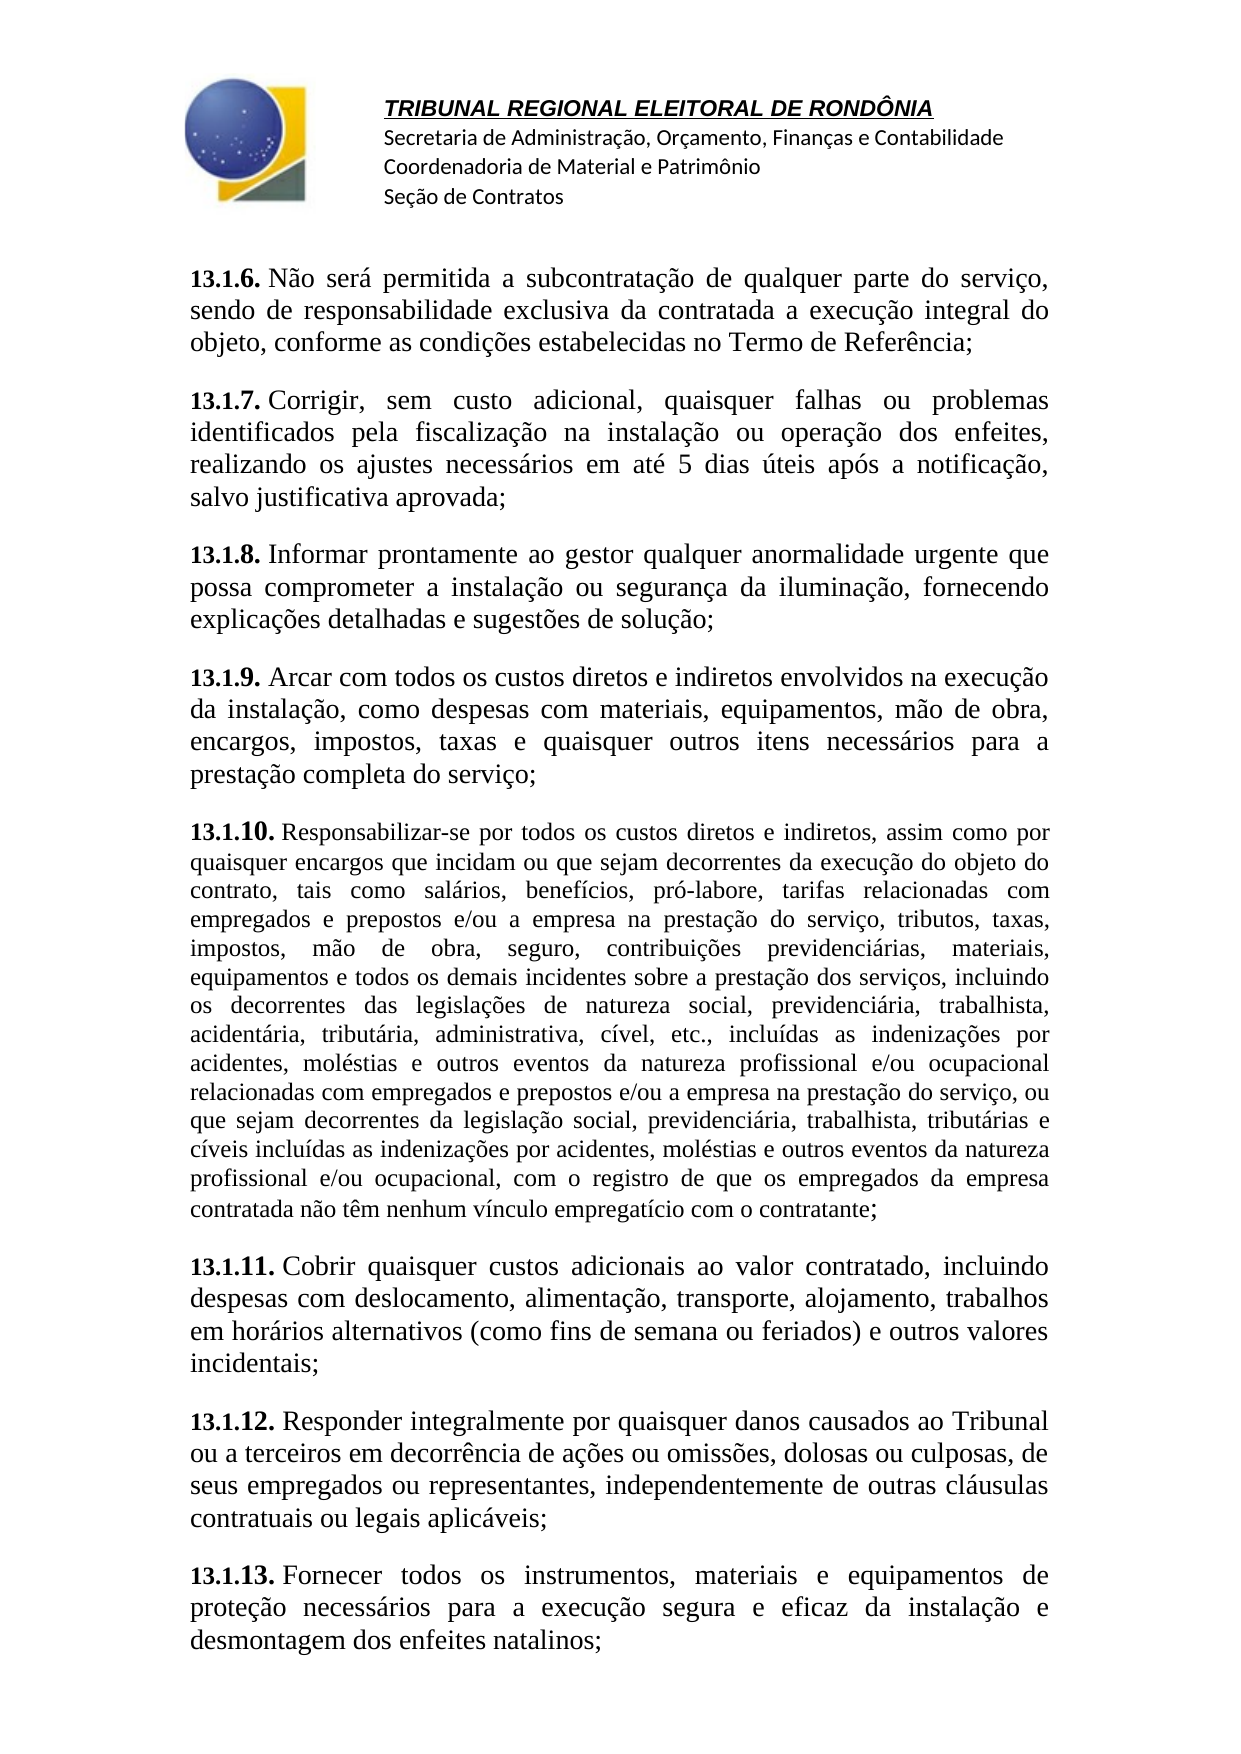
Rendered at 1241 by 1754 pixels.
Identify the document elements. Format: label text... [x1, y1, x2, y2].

text 13.1.11. Cobrir quaisquer custos adicionais ao valor contratado, incluindo despesas com deslocamento, alimentação, transporte, alojamento, trabalhos em horários alternativos (como fins de semana ou feriados) e outros valores incidentais; [190, 1249, 1051, 1378]
text 13.1.10. Responsabilizar-se por todos os custos diretos e indiretos, assim como por quaisquer encargos que incidam ou que sejam decorrentes da execução do objeto do contrato, tais como salários, benefícios, pró-labore, tarifas relacionadas com empregados e prepostos e/ou a empresa na prestação do serviço, tributos, taxas, impostos, mão de obra, seguro, contribuições previdenciárias, materiais, equipamentos e todos os demais incidentes sobre a prestação dos serviços, incluindo os decorrentes das legislações de natureza social, previdenciária, trabalhista, acidentária, tributária, administrativa, cível, etc., incluídas as indenizações por acidentes, moléstias e outros eventos da natureza profissional e/ou ocupacional relacionadas com empregados e prepostos e/ou a empresa na prestação do serviço, ou que sejam decorrentes da legislação social, previdenciária, trabalhista, tributárias e cíveis incluídas as indenizações por acidentes, moléstias e outros eventos da natureza profissional e/ou ocupacional, com o registro de que os empregados da empresa contratada não têm nenhum vínculo empregatício com o contratante; [190, 814, 1051, 1224]
text 13.1.7. Corrigir, sem custo adicional, quaisquer falhas ou problemas identificados pela fiscalização na instalação ou operação dos enfeites, realizando os ajustes necessários em até 5 dias úteis após a notificação, salvo justificativa aprovada; [190, 383, 1051, 512]
text 13.1.8. Informar prontamente ao gestor qualquer anormalidade urgente que possa comprometer a instalação ou segurança da iluminação, fornecendo explicações detalhadas e sugestões de solução; [190, 537, 1051, 634]
text 13.1.9. Arcar com todos os custos diretos e indiretos envolvidos na execução da instalação, como despesas com materiais, equipamentos, mão de obra, encargos, impostos, taxas e quaisquer outros itens necessários para a prestação completa do serviço; [190, 659, 1051, 789]
text 13.1.6. Não será permitida a subcontratação de qualquer parte do serviço, sendo de responsabilidade exclusiva da contratada a execução integral do objeto, conforme as condições estabelecidas no Termo de Referência; [190, 261, 1051, 358]
text 13.1.12. Responder integralmente por quaisquer danos causados ao Tribunal ou a terceiros em decorrência de ações ou omissões, dolosas ou culposas, de seus empregados ou representantes, independentemente de outras cláusulas contratuais ou legais aplicáveis; [190, 1403, 1051, 1533]
text 13.1.13. Fornecer todos os instrumentos, materiais e equipamentos de proteção necessários para a execução segura e eficaz da instalação e desmontagem dos enfeites natalinos; [190, 1558, 1051, 1655]
